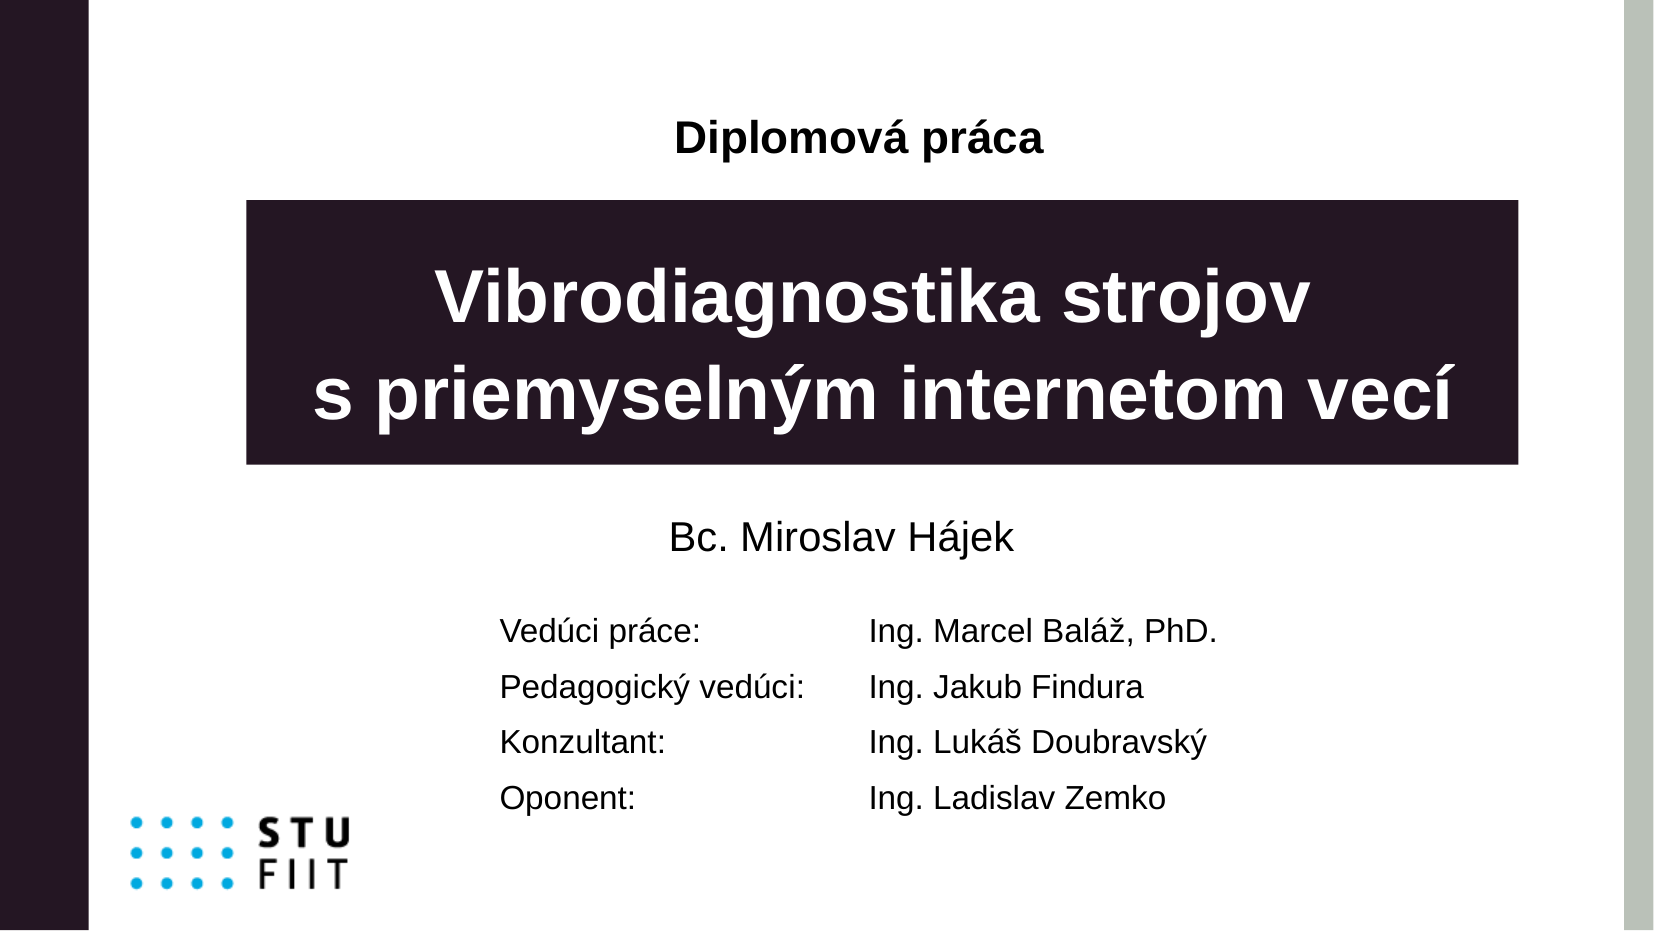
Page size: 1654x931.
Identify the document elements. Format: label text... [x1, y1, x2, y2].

text_box [0, 0, 89, 931]
picture [89, 775, 399, 931]
title Vedúci práce: Ing. Marcel Baláž, PhD. Pedagogický vedúci: Ing. Jakub Findura Konzultant: Ing. Lukáš Doubravský Oponent: Ing. Ladislav Zemko [499, 594, 1297, 794]
text_box [1624, 0, 1654, 931]
title Diplomová práca [549, 112, 1170, 243]
title Vibrodiagnostika strojov s priemyselným internetom vecí [252, 242, 1515, 457]
text_box [246, 200, 1519, 465]
title Bc. Miroslav Hájek [649, 513, 1034, 579]
